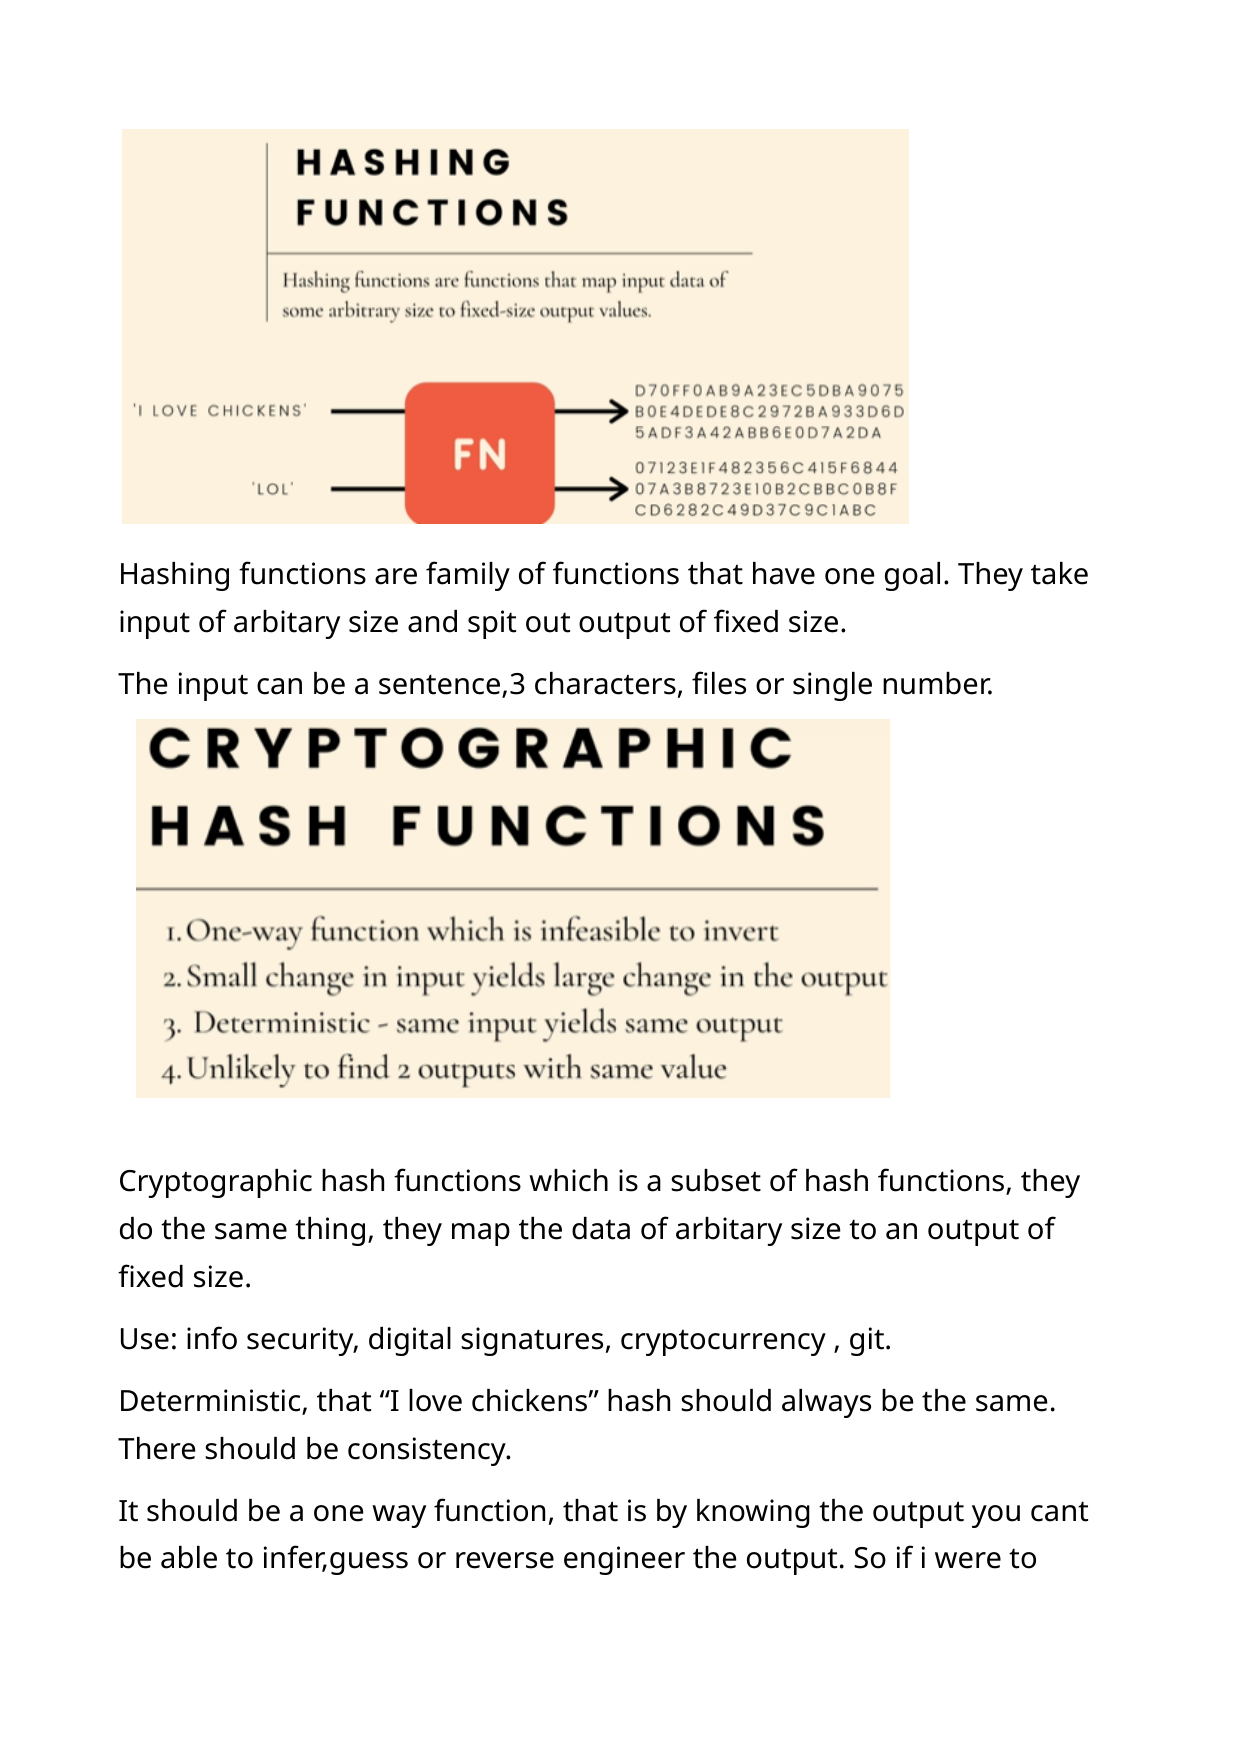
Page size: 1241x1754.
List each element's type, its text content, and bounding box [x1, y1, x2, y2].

picture [136, 719, 891, 1098]
text Hashing functions are family of functions that have one goal. They take input of arbitary size and spit out output of fixed size. [118, 553, 1122, 641]
text Cryptographic hash functions which is a subset of hash functions, they do the same thing, they map the data of arbitary size to an output of fixed size. [118, 1161, 1122, 1296]
text The input can be a sentence,3 characters, files or single number. [118, 663, 1122, 703]
text Use: info security, digital signatures, cryptocurrency , git. [118, 1318, 1122, 1358]
picture [121, 129, 909, 524]
text Deterministic, that “I love chickens” hash should always be the same. There should be consistency. [118, 1380, 1122, 1468]
text It should be a one way function, that is by knowing the output you cant be able to infer,guess or reverse engineer the output. So if i were to [118, 1490, 1122, 1577]
